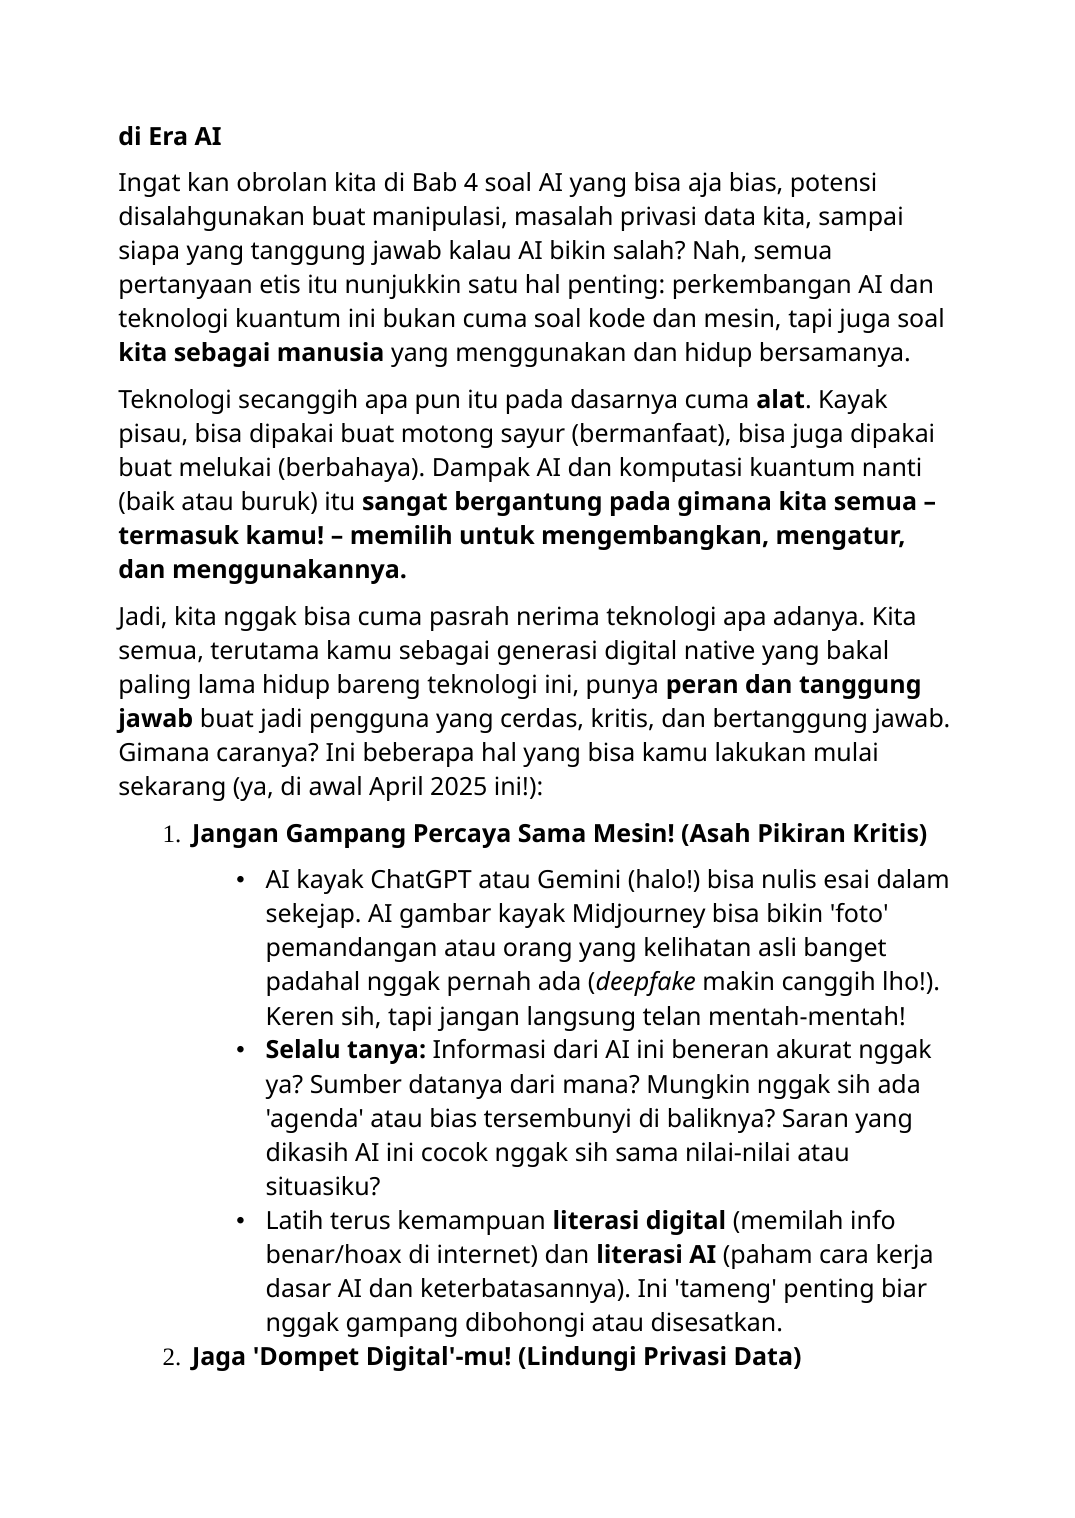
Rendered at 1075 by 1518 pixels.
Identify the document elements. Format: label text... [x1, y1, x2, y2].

list Latih terus kemampuan literasi digital (memilah info benar/hoax di internet) dan literasi AI (paham cara kerja dasar AI dan keterbatasannya). Ini 'tameng' penting biar nggak gampang dibohongi atau disesatkan. [236, 1202, 957, 1339]
text di Era AI [118, 118, 957, 152]
list Selalu tanya: Informasi dari AI ini beneran akurat nggak ya? Sumber datanya dari mana? Mungkin nggak sih ada 'agenda' atau bias tersembunyi di baliknya? Saran yang dikasih AI ini cocok nggak sih sama nilai-nilai atau situasiku? [236, 1032, 957, 1202]
text Jadi, kita nggak bisa cuma pasrah nerima teknologi apa adanya. Kita semua, terutama kamu sebagai generasi digital native yang bakal paling lama hidup bareng teknologi ini, punya peran dan tanggung jawab buat jadi pengguna yang cerdas, kritis, dan bertanggung jawab. Gimana caranya? Ini beberapa hal yang bisa kamu lakukan mulai sekarang (ya, di awal April 2025 ini!): [118, 598, 957, 803]
text Ingat kan obrolan kita di Bab 4 soal AI yang bisa aja bias, potensi disalahgunakan buat manipulasi, masalah privasi data kita, sampai siapa yang tanggung jawab kalau AI bikin salah? Nah, semua pertanyaan etis itu nunjukkin satu hal penting: perkembangan AI dan teknologi kuantum ini bukan cuma soal kode dan mesin, tapi juga soal kita sebagai manusia yang menggunakan dan hidup bersamanya. [118, 165, 957, 369]
list AI kayak ChatGPT atau Gemini (halo!) bisa nulis esai dalam sekejap. AI gambar kayak Midjourney bisa bikin 'foto' pemandangan atau orang yang kelihatan asli banget padahal nggak pernah ada (deepfake makin canggih lho!). Keren sih, tapi jangan langsung telan mentah-mentah! [236, 862, 957, 1032]
text Teknologi secanggih apa pun itu pada dasarnya cuma alat. Kayak pisau, bisa dipakai buat motong sayur (bermanfaat), bisa juga dipakai buat melukai (berbahaya). Dampak AI dan komputasi kuantum nanti (baik atau buruk) itu sangat bergantung pada gimana kita semua – termasuk kamu! – memilih untuk mengembangkan, mengatur, dan menggunakannya. [118, 382, 957, 586]
list Jangan Gampang Percaya Sama Mesin! (Asah Pikiran Kritis) [162, 815, 957, 849]
list Jaga 'Dompet Digital'-mu! (Lindungi Privasi Data) [162, 1339, 957, 1373]
